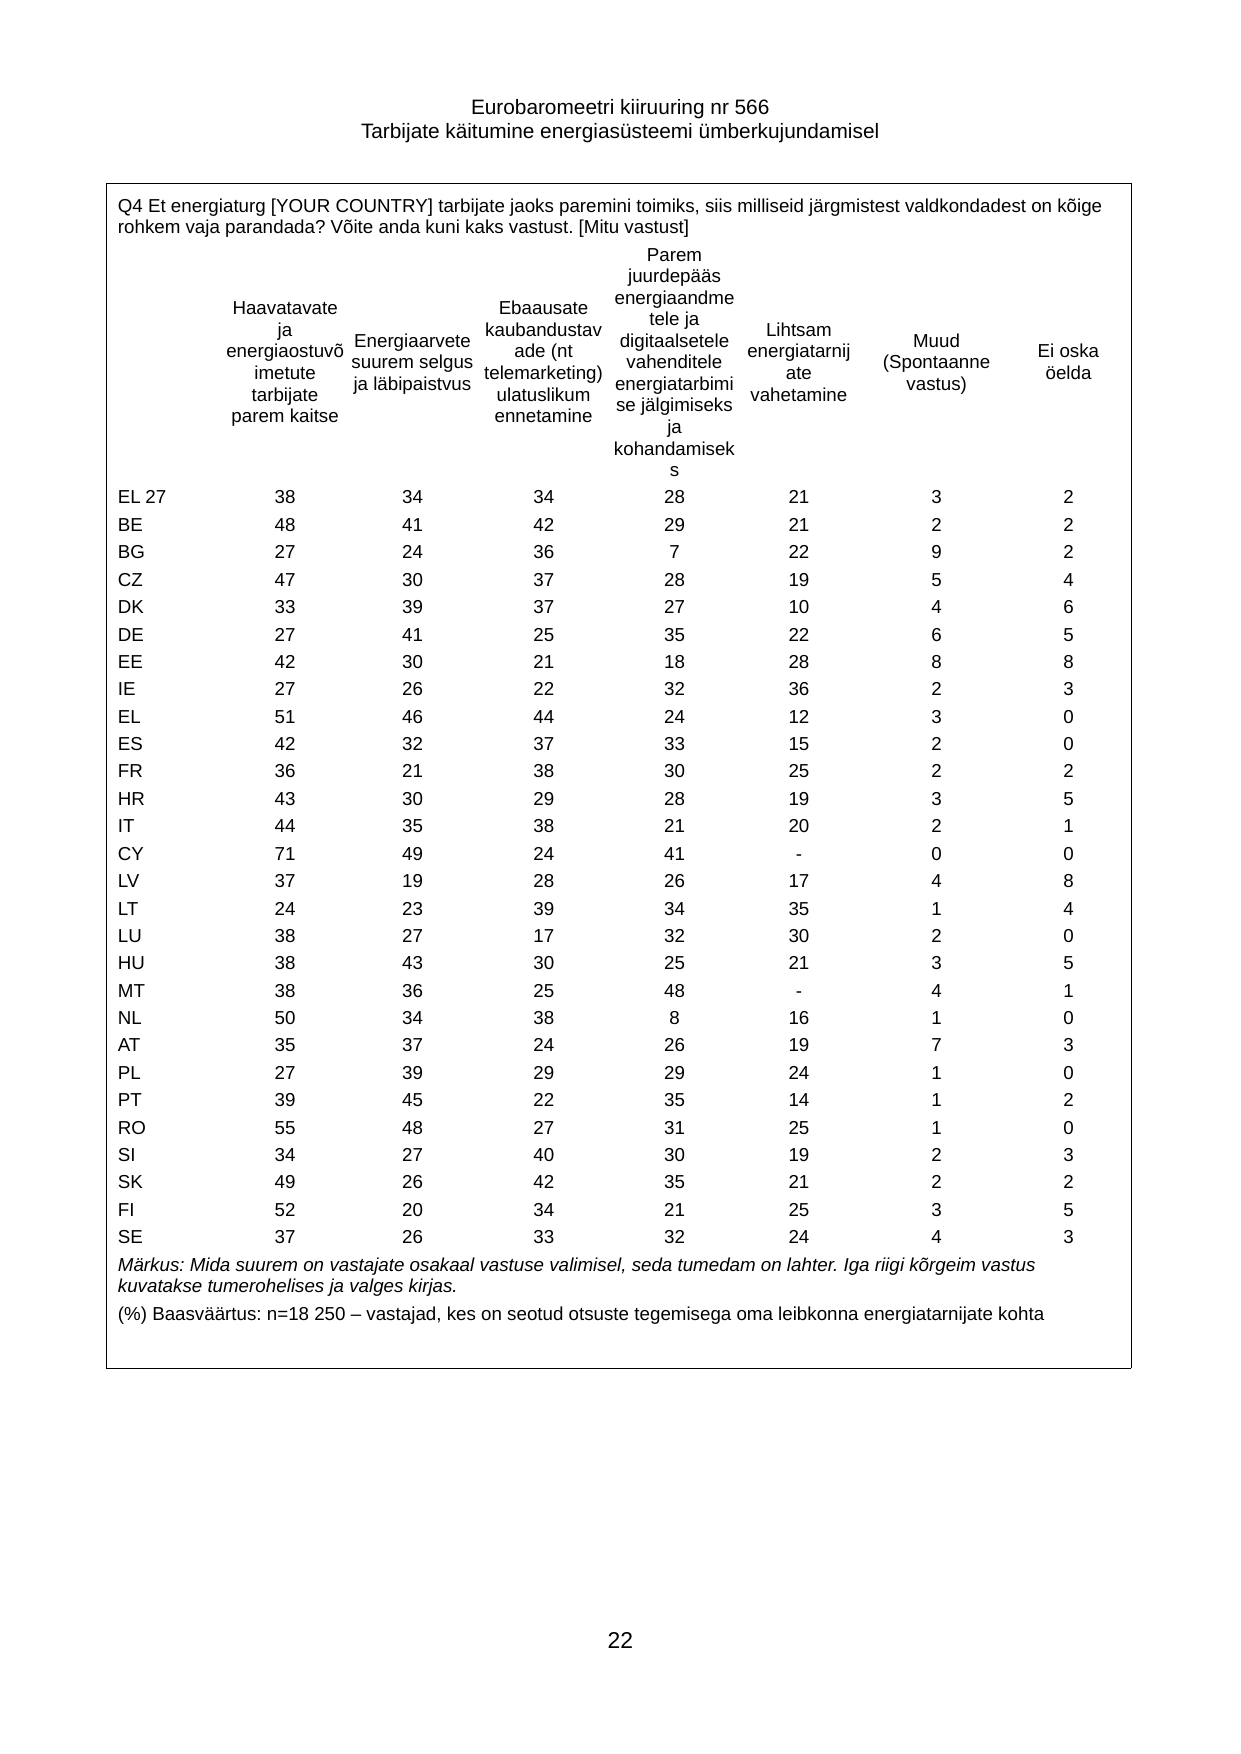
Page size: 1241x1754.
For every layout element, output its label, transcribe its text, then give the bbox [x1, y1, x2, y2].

table_cell EL 27 [115, 484, 223, 511]
table_cell 36 [478, 538, 609, 566]
table_cell 19 [739, 1031, 858, 1059]
table_cell 55 [223, 1114, 347, 1141]
table_cell 20 [739, 812, 858, 839]
table_cell 1 [858, 1086, 1015, 1113]
table_cell 2 [1015, 758, 1122, 785]
table_cell NL [115, 1004, 223, 1031]
table_cell 29 [478, 785, 609, 812]
table_cell 38 [478, 758, 609, 785]
table_cell 2 [1015, 538, 1122, 566]
table_cell 0 [1015, 1004, 1122, 1031]
table_cell 34 [347, 1004, 477, 1031]
table_cell 48 [347, 1114, 477, 1141]
table_cell 21 [478, 648, 609, 675]
table_cell HR [115, 785, 223, 812]
table_cell 32 [609, 675, 739, 703]
table_cell 42 [478, 511, 609, 538]
table_cell 28 [609, 566, 739, 593]
table_cell 9 [858, 538, 1015, 566]
table_cell 25 [478, 620, 609, 648]
table_cell 16 [739, 1004, 858, 1031]
table_cell - [739, 977, 858, 1004]
table_cell 19 [739, 785, 858, 812]
table_cell 37 [347, 1031, 477, 1059]
table_cell 2 [858, 922, 1015, 949]
table_cell 34 [223, 1141, 347, 1168]
table_cell PL [115, 1059, 223, 1086]
table_cell 28 [609, 785, 739, 812]
table_cell 30 [739, 922, 858, 949]
table_cell AT [115, 1031, 223, 1059]
table_cell 38 [223, 922, 347, 949]
table_cell 19 [739, 1141, 858, 1168]
table_cell 1 [858, 894, 1015, 922]
table_cell 30 [347, 648, 477, 675]
table_cell 47 [223, 566, 347, 593]
table_cell 8 [1015, 648, 1122, 675]
table_cell 21 [739, 484, 858, 511]
table_cell 8 [1015, 867, 1122, 894]
table_cell 40 [478, 1141, 609, 1168]
table_cell 4 [858, 977, 1015, 1004]
table_cell 38 [223, 949, 347, 977]
table_cell 5 [1015, 620, 1122, 648]
table_cell 22 [739, 620, 858, 648]
table_cell 35 [347, 812, 477, 839]
table_cell 5 [1015, 1196, 1122, 1223]
table_cell 27 [223, 538, 347, 566]
table_cell 22 [739, 538, 858, 566]
table_cell 7 [609, 538, 739, 566]
table_cell 41 [347, 511, 477, 538]
table_cell 38 [478, 1004, 609, 1031]
table_cell 31 [609, 1114, 739, 1141]
table_cell Märkus: Mida suurem on vastajate osakaal vastuse valimisel, seda tumedam on lahter. Iga riigi kõrgeim vastus kuvatakse tumerohelises ja valges kirjas. [115, 1251, 1122, 1299]
table_cell 2 [858, 1141, 1015, 1168]
table_cell 36 [223, 758, 347, 785]
table_cell 41 [347, 620, 477, 648]
table_cell 3 [858, 703, 1015, 730]
table_cell 48 [223, 511, 347, 538]
table_cell 10 [739, 593, 858, 620]
table_cell 1 [1015, 977, 1122, 1004]
table_cell 2 [1015, 484, 1122, 511]
table_cell (%) Baasväärtus: n=18 250 – vastajad, kes on seotud otsuste tegemisega oma leibkonna energiatarnijate kohta [115, 1300, 1122, 1327]
table_cell 24 [223, 894, 347, 922]
table_cell 71 [223, 840, 347, 867]
table_cell - [739, 840, 858, 867]
table_cell Muud (Spontaanne vastus) [858, 240, 1015, 483]
table_cell 17 [478, 922, 609, 949]
table_cell 23 [347, 894, 477, 922]
table_cell 39 [223, 1086, 347, 1113]
table_cell 21 [739, 949, 858, 977]
table_cell 21 [609, 1196, 739, 1223]
table_cell 1 [1015, 812, 1122, 839]
table_cell FI [115, 1196, 223, 1223]
table_cell 29 [478, 1059, 609, 1086]
table_cell 39 [347, 593, 477, 620]
table_cell 22 [478, 1086, 609, 1113]
table_cell 5 [1015, 785, 1122, 812]
table_cell SI [115, 1141, 223, 1168]
table_cell 50 [223, 1004, 347, 1031]
table_cell 0 [1015, 922, 1122, 949]
table_cell 37 [478, 566, 609, 593]
table_cell 35 [223, 1031, 347, 1059]
table_cell 30 [478, 949, 609, 977]
table_cell 27 [478, 1114, 609, 1141]
table_cell 35 [739, 894, 858, 922]
table_cell 3 [1015, 1141, 1122, 1168]
table_cell 3 [1015, 1031, 1122, 1059]
table_cell 33 [609, 730, 739, 757]
table_cell 21 [609, 812, 739, 839]
table_cell 24 [609, 703, 739, 730]
table_cell RO [115, 1114, 223, 1141]
table_cell 2 [858, 812, 1015, 839]
table_cell [115, 240, 223, 483]
table_cell 15 [739, 730, 858, 757]
table_cell Ei oska öelda [1015, 240, 1122, 483]
table_cell 49 [347, 840, 477, 867]
table_cell 36 [739, 675, 858, 703]
table_cell 35 [609, 1086, 739, 1113]
table_cell 22 [478, 675, 609, 703]
table_cell 37 [478, 730, 609, 757]
table_cell 34 [609, 894, 739, 922]
table_cell 26 [347, 1223, 477, 1251]
table_cell 27 [223, 620, 347, 648]
table_cell 0 [1015, 840, 1122, 867]
table_cell 8 [858, 648, 1015, 675]
table_cell 30 [347, 785, 477, 812]
table_cell 1 [858, 1059, 1015, 1086]
table_cell 21 [739, 1168, 858, 1196]
table_cell 48 [609, 977, 739, 1004]
table_cell EE [115, 648, 223, 675]
table_cell BE [115, 511, 223, 538]
table_cell 6 [1015, 593, 1122, 620]
table_cell 3 [858, 949, 1015, 977]
table_cell 3 [858, 785, 1015, 812]
table_cell ES [115, 730, 223, 757]
table_cell 2 [1015, 511, 1122, 538]
table_cell 0 [858, 840, 1015, 867]
table_cell 27 [223, 675, 347, 703]
table_cell 34 [347, 484, 477, 511]
table_cell 2 [858, 730, 1015, 757]
table_cell 45 [347, 1086, 477, 1113]
table_cell 28 [609, 484, 739, 511]
table_cell 2 [1015, 1168, 1122, 1196]
table_cell 0 [1015, 1114, 1122, 1141]
table_cell LU [115, 922, 223, 949]
table_cell DE [115, 620, 223, 648]
table_cell BG [115, 538, 223, 566]
table_cell 41 [609, 840, 739, 867]
table_cell 17 [739, 867, 858, 894]
table_cell 24 [739, 1059, 858, 1086]
table_cell 5 [1015, 949, 1122, 977]
table_cell 29 [609, 511, 739, 538]
table_cell Haavatavate ja energiaostuvõimetute tarbijate parem kaitse [223, 240, 347, 483]
table_cell 38 [478, 812, 609, 839]
table_cell CY [115, 840, 223, 867]
table_cell 34 [478, 484, 609, 511]
table_cell 19 [739, 566, 858, 593]
table_cell 7 [858, 1031, 1015, 1059]
table_cell 27 [609, 593, 739, 620]
table_cell LV [115, 867, 223, 894]
table_cell HU [115, 949, 223, 977]
table_cell SK [115, 1168, 223, 1196]
table_cell 2 [858, 511, 1015, 538]
table_cell 36 [347, 977, 477, 1004]
table_cell 34 [478, 1196, 609, 1223]
table_cell 52 [223, 1196, 347, 1223]
table_cell CZ [115, 566, 223, 593]
table_cell 25 [739, 758, 858, 785]
table_cell EL [115, 703, 223, 730]
table_cell 14 [739, 1086, 858, 1113]
table_cell 2 [858, 1168, 1015, 1196]
table_cell Lihtsam energiatarnijate vahetamine [739, 240, 858, 483]
table_cell 4 [858, 593, 1015, 620]
table_cell 43 [347, 949, 477, 977]
table_cell 2 [858, 675, 1015, 703]
table_cell 21 [739, 511, 858, 538]
table_cell IT [115, 812, 223, 839]
table_cell 43 [223, 785, 347, 812]
table_cell 35 [609, 1168, 739, 1196]
table_cell 1 [858, 1004, 1015, 1031]
table_cell 0 [1015, 1059, 1122, 1086]
table_cell 33 [478, 1223, 609, 1251]
table_cell 28 [478, 867, 609, 894]
table_cell 3 [858, 1196, 1015, 1223]
table_cell 39 [478, 894, 609, 922]
table_cell 30 [347, 566, 477, 593]
table_cell 26 [347, 675, 477, 703]
table_cell 20 [347, 1196, 477, 1223]
table_cell 25 [609, 949, 739, 977]
table_cell 4 [858, 867, 1015, 894]
table_cell 3 [1015, 1223, 1122, 1251]
table_cell 32 [609, 922, 739, 949]
table_cell PT [115, 1086, 223, 1113]
table_cell 3 [1015, 675, 1122, 703]
table_cell 24 [478, 1031, 609, 1059]
table_cell MT [115, 977, 223, 1004]
table_cell 3 [858, 484, 1015, 511]
table_cell 21 [347, 758, 477, 785]
table_cell 4 [1015, 894, 1122, 922]
table_cell 44 [223, 812, 347, 839]
table_cell 51 [223, 703, 347, 730]
table_cell 29 [609, 1059, 739, 1086]
table_cell 32 [609, 1223, 739, 1251]
table_cell 4 [1015, 566, 1122, 593]
table_cell 37 [223, 1223, 347, 1251]
table_cell 37 [223, 867, 347, 894]
table_cell LT [115, 894, 223, 922]
table_cell 28 [739, 648, 858, 675]
table_cell Parem juurdepääs energiaandmetele ja digitaalsetele vahenditele energiatarbimise jälgimiseks ja kohandamiseks [609, 240, 739, 483]
table_cell 27 [347, 1141, 477, 1168]
table_cell IE [115, 675, 223, 703]
table_cell 24 [478, 840, 609, 867]
table_cell 38 [223, 484, 347, 511]
table_cell 27 [347, 922, 477, 949]
table_cell FR [115, 758, 223, 785]
table_cell 37 [478, 593, 609, 620]
table_cell 25 [739, 1196, 858, 1223]
table_cell 30 [609, 758, 739, 785]
table_cell 46 [347, 703, 477, 730]
table_cell 2 [858, 758, 1015, 785]
table_cell 42 [223, 730, 347, 757]
table_cell 27 [223, 1059, 347, 1086]
table_cell 2 [1015, 1086, 1122, 1113]
table_cell 18 [609, 648, 739, 675]
table_cell 8 [609, 1004, 739, 1031]
table_cell 33 [223, 593, 347, 620]
table_header Q4 Et energiaturg [YOUR COUNTRY] tarbijate jaoks paremini toimiks, siis milliseid järgmistest valdkondadest on kõige rohkem vaja parandada? Võite anda kuni kaks vastust. [Mitu vastust] [115, 191, 1122, 240]
table_cell 5 [858, 566, 1015, 593]
table_cell DK [115, 593, 223, 620]
table_cell 35 [609, 620, 739, 648]
table_cell 24 [347, 538, 477, 566]
table_cell 42 [223, 648, 347, 675]
table_cell 26 [609, 1031, 739, 1059]
table_cell 1 [858, 1114, 1015, 1141]
table_cell 12 [739, 703, 858, 730]
table_cell 26 [609, 867, 739, 894]
table_cell 25 [739, 1114, 858, 1141]
table_cell 38 [223, 977, 347, 1004]
table_cell Energiaarvete suurem selgus ja läbipaistvus [347, 240, 477, 483]
table_cell 32 [347, 730, 477, 757]
table_cell 44 [478, 703, 609, 730]
table_cell 19 [347, 867, 477, 894]
table_cell 0 [1015, 703, 1122, 730]
table_cell Ebaausate kaubandustavade (nt telemarketing) ulatuslikum ennetamine [478, 240, 609, 483]
table_cell SE [115, 1223, 223, 1251]
table_cell 39 [347, 1059, 477, 1086]
table_cell 26 [347, 1168, 477, 1196]
table_cell 42 [478, 1168, 609, 1196]
table_cell 49 [223, 1168, 347, 1196]
table_cell 4 [858, 1223, 1015, 1251]
table_cell 30 [609, 1141, 739, 1168]
table_cell 0 [1015, 730, 1122, 757]
table_cell 24 [739, 1223, 858, 1251]
table_cell 25 [478, 977, 609, 1004]
table_cell 6 [858, 620, 1015, 648]
